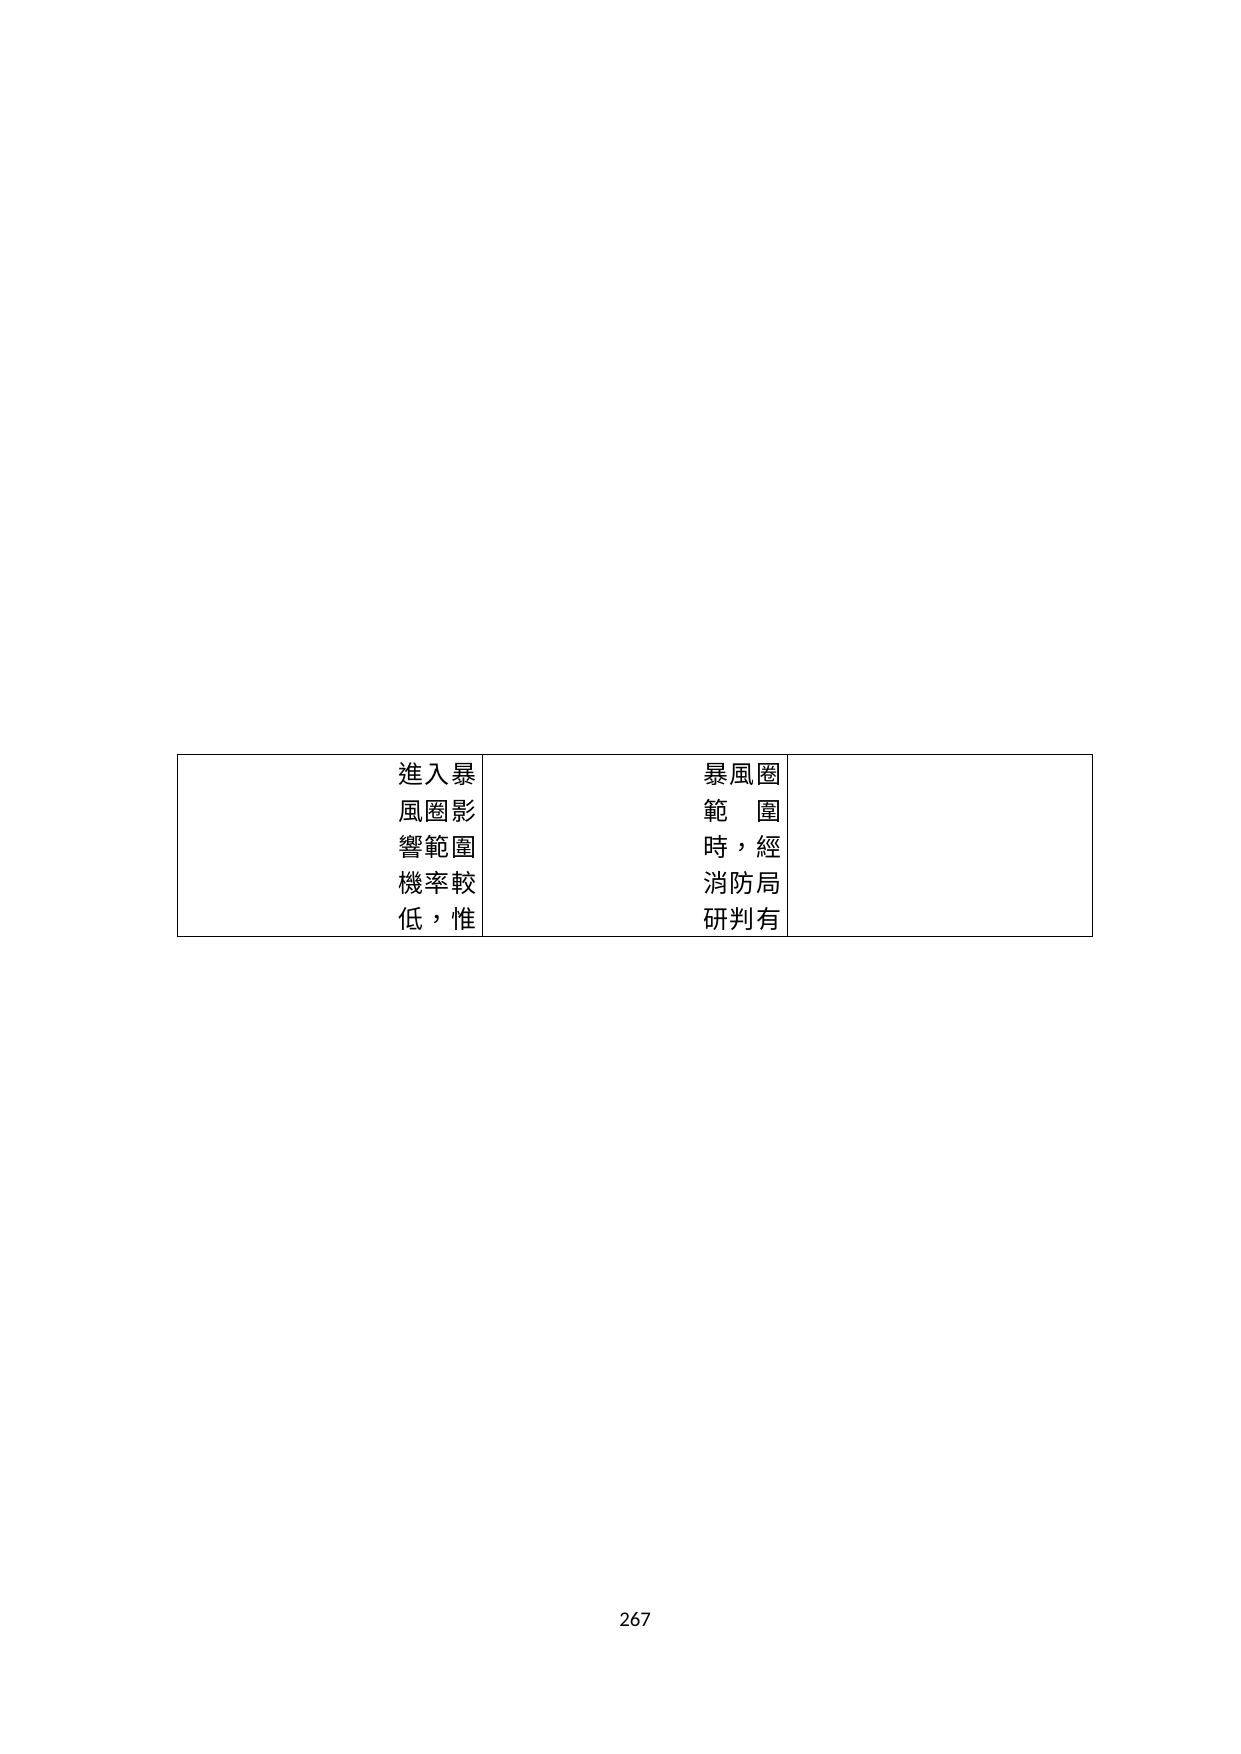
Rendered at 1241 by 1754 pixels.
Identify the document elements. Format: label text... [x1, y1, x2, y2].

table_cell [788, 755, 1092, 936]
table_cell 暴風圈範圍時，經消防局研判有 [483, 755, 787, 936]
table_cell 進入暴風圈影響範圍機率較低，惟 [178, 755, 482, 936]
